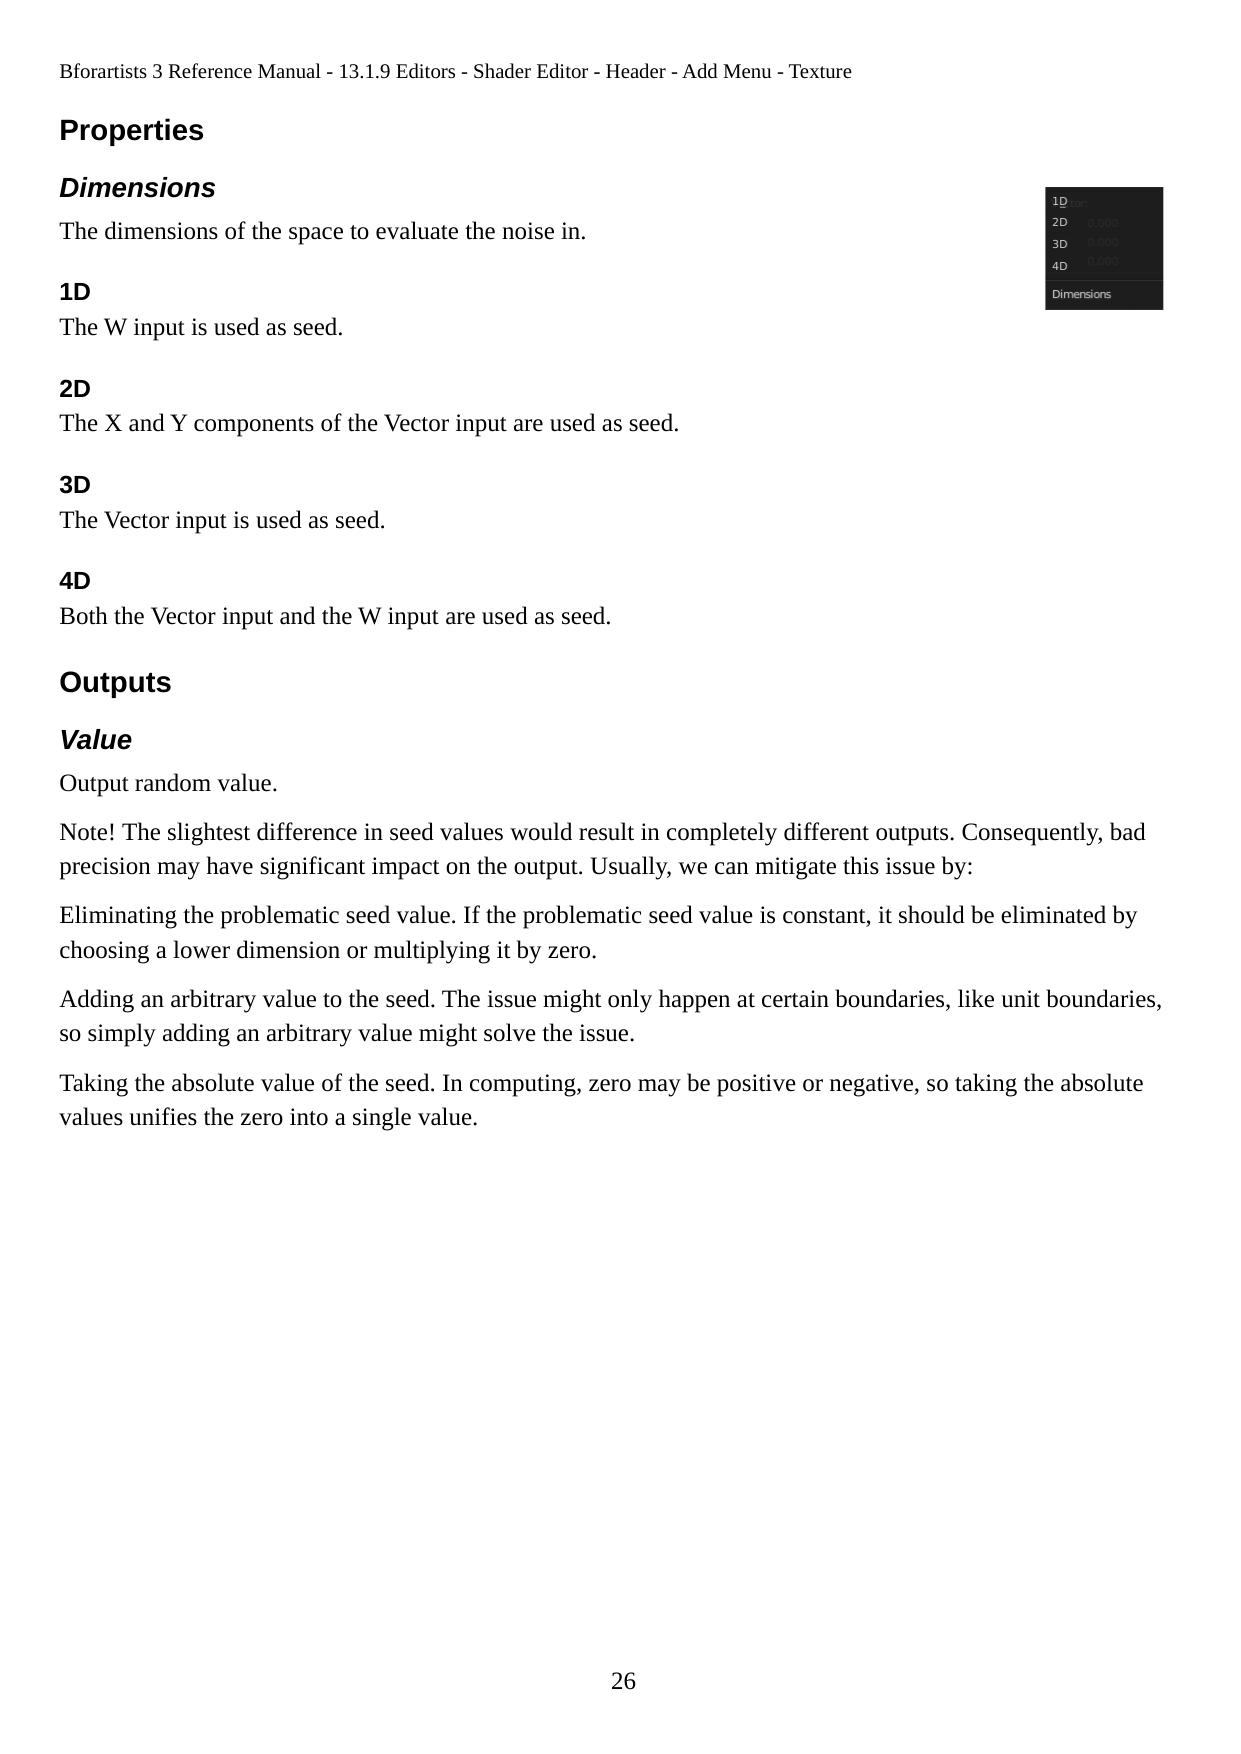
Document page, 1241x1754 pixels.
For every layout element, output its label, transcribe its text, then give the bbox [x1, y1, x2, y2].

picture [1045, 187, 1164, 310]
subtitle Value [59, 723, 1181, 755]
text Both the Vector input and the W input are used as seed. [59, 601, 1181, 630]
subtitle 2D [59, 374, 1181, 402]
text Output random value. [59, 768, 1181, 797]
subtitle 4D [59, 566, 1181, 595]
text The X and Y components of the Vector input are used as seed. [59, 408, 1181, 437]
subtitle 1D [59, 277, 1045, 306]
subtitle 3D [59, 470, 1181, 498]
text The Vector input is used as seed. [59, 505, 1181, 533]
subtitle Properties [59, 113, 1181, 146]
text The W input is used as seed. [59, 312, 1181, 341]
subtitle Dimensions [59, 171, 1181, 203]
text Note! The slightest difference in seed values would result in completely different outputs. Consequently, bad precision may have significant impact on the output. Usually, we can mitigate this issue by: [59, 817, 1181, 880]
text Eliminating the problematic seed value. If the problematic seed value is constant, it should be eliminated by choosing a lower dimension or multiplying it by zero. [59, 901, 1181, 964]
subtitle [1164, 277, 1181, 306]
text Adding an arbitrary value to the seed. The issue might only happen at certain boundaries, like unit boundaries, so simply adding an arbitrary value might solve the issue. [59, 984, 1181, 1047]
text Taking the absolute value of the seed. In computing, zero may be positive or negative, so taking the absolute values unifies the zero into a single value. [59, 1068, 1181, 1131]
subtitle Outputs [59, 665, 1181, 698]
text The dimensions of the space to evaluate the noise in. [59, 216, 1045, 244]
